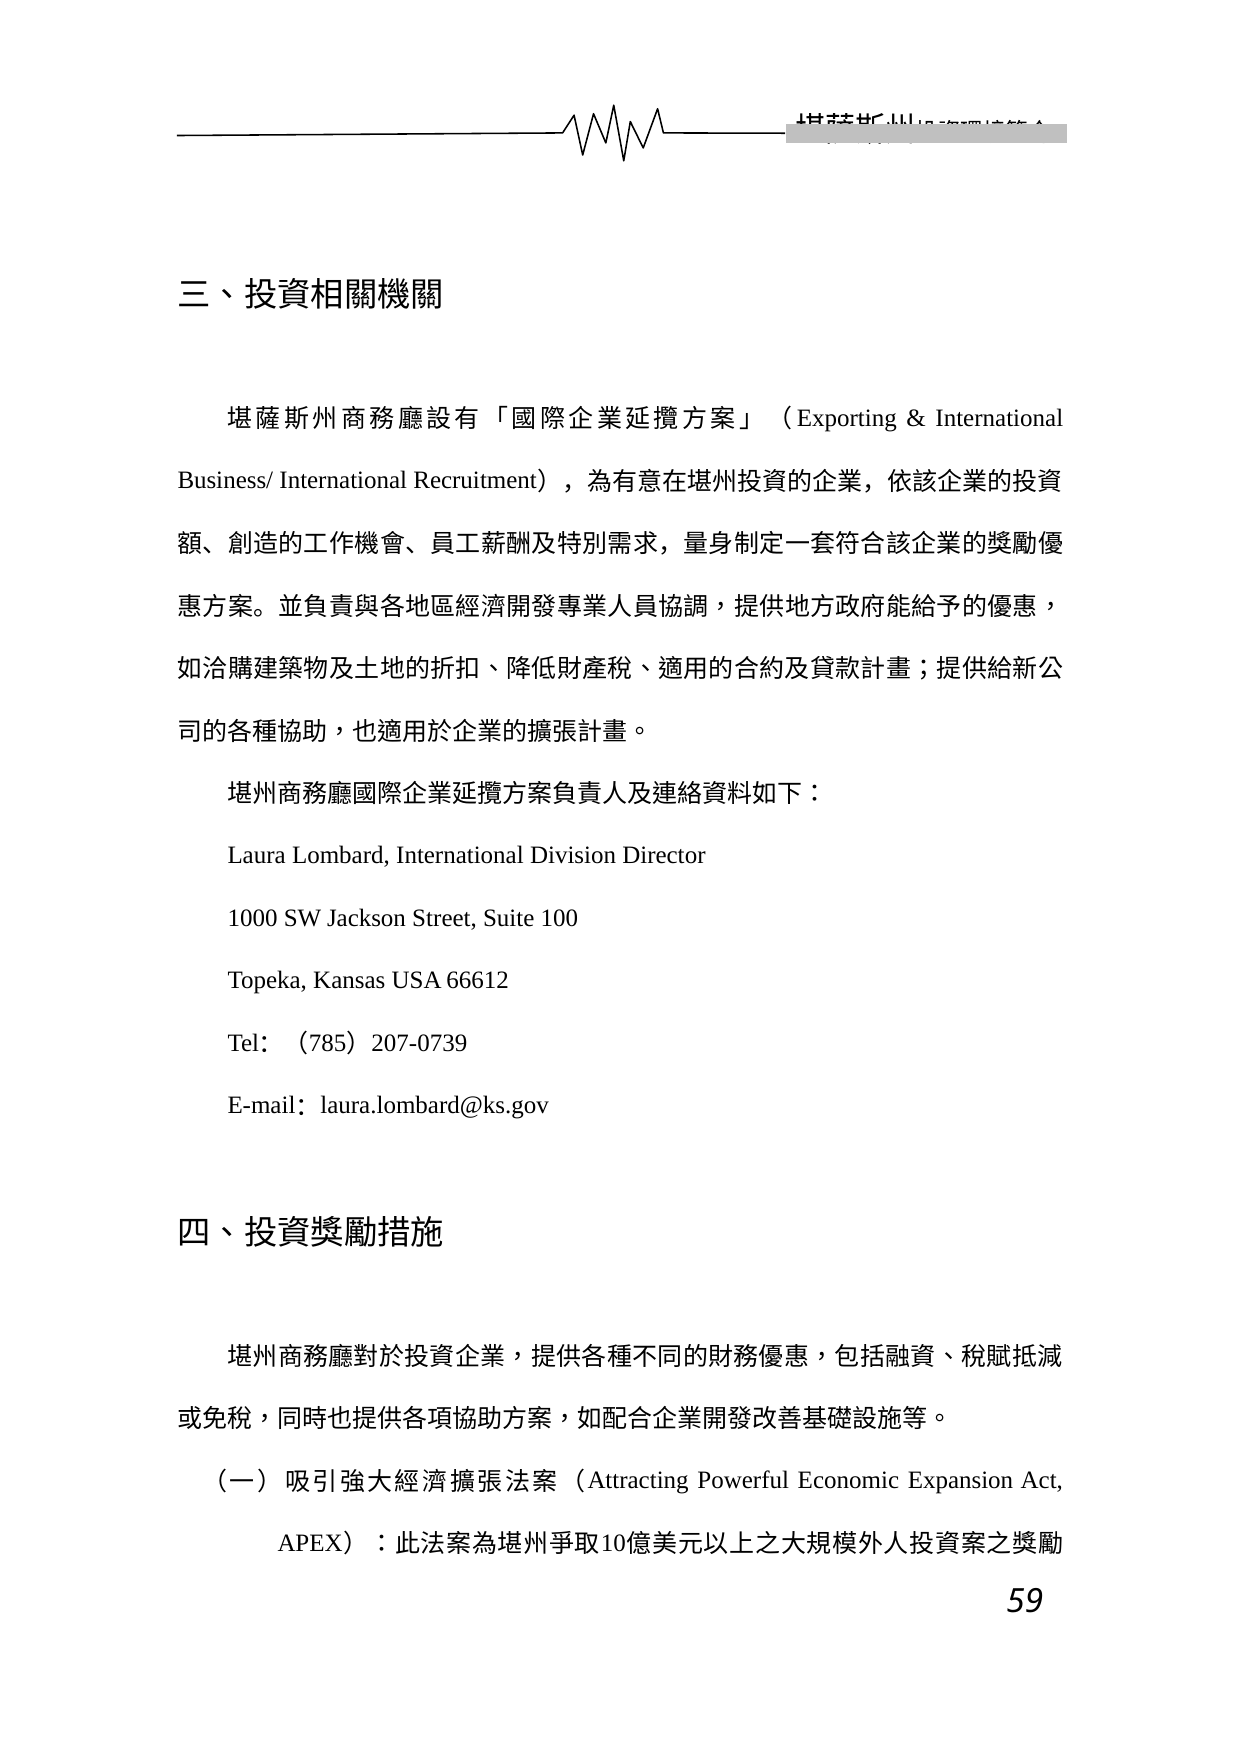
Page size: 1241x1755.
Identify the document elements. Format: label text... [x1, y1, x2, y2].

text 堪州商務廳國際企業延攬方案負責人及連絡資料如下： [177, 750, 1063, 813]
text Laura Lombard, International Division Director [177, 813, 1063, 875]
text 1000 SW Jackson Street, Suite 100 [177, 875, 1063, 938]
text 三、投資相關機關 [177, 250, 1063, 313]
text 四、投資獎勵措施 [177, 1188, 1063, 1250]
text E-mail：laura.lombard@ks.gov [177, 1063, 1063, 1125]
text 堪州商務廳對於投資企業，提供各種不同的財務優惠，包括融資、稅賦抵減或免稅，同時也提供各項協助方案，如配合企業開發改善基礎設施等。 [177, 1313, 1063, 1438]
text Tel：（785）207-0739 [177, 1000, 1063, 1063]
text 堪薩斯州商務廳設有「國際企業延攬方案」（Exporting & International Business/ International Recruitment），為有意在堪州投資的企業，依該企業的投資額、創造的工作機會、員工薪酬及特別需求，量身制定一套符合該企業的獎勵優惠方案。並負責與各地區經濟開發專業人員協調，提供地方政府能給予的優惠，如洽購建築物及土地的折扣、降低財產稅、適用的合約及貸款計畫；提供給新公司的各種協助，也適用於企業的擴張計畫。 [177, 375, 1063, 750]
text （一）吸引強大經濟擴張法案（Attracting Powerful Economic Expansion Act, APEX）：此法案為堪州爭取10億美元以上之大規模外人投資案之獎勵 [202, 1438, 1063, 1563]
text Topeka, Kansas USA 66612 [177, 938, 1063, 1000]
